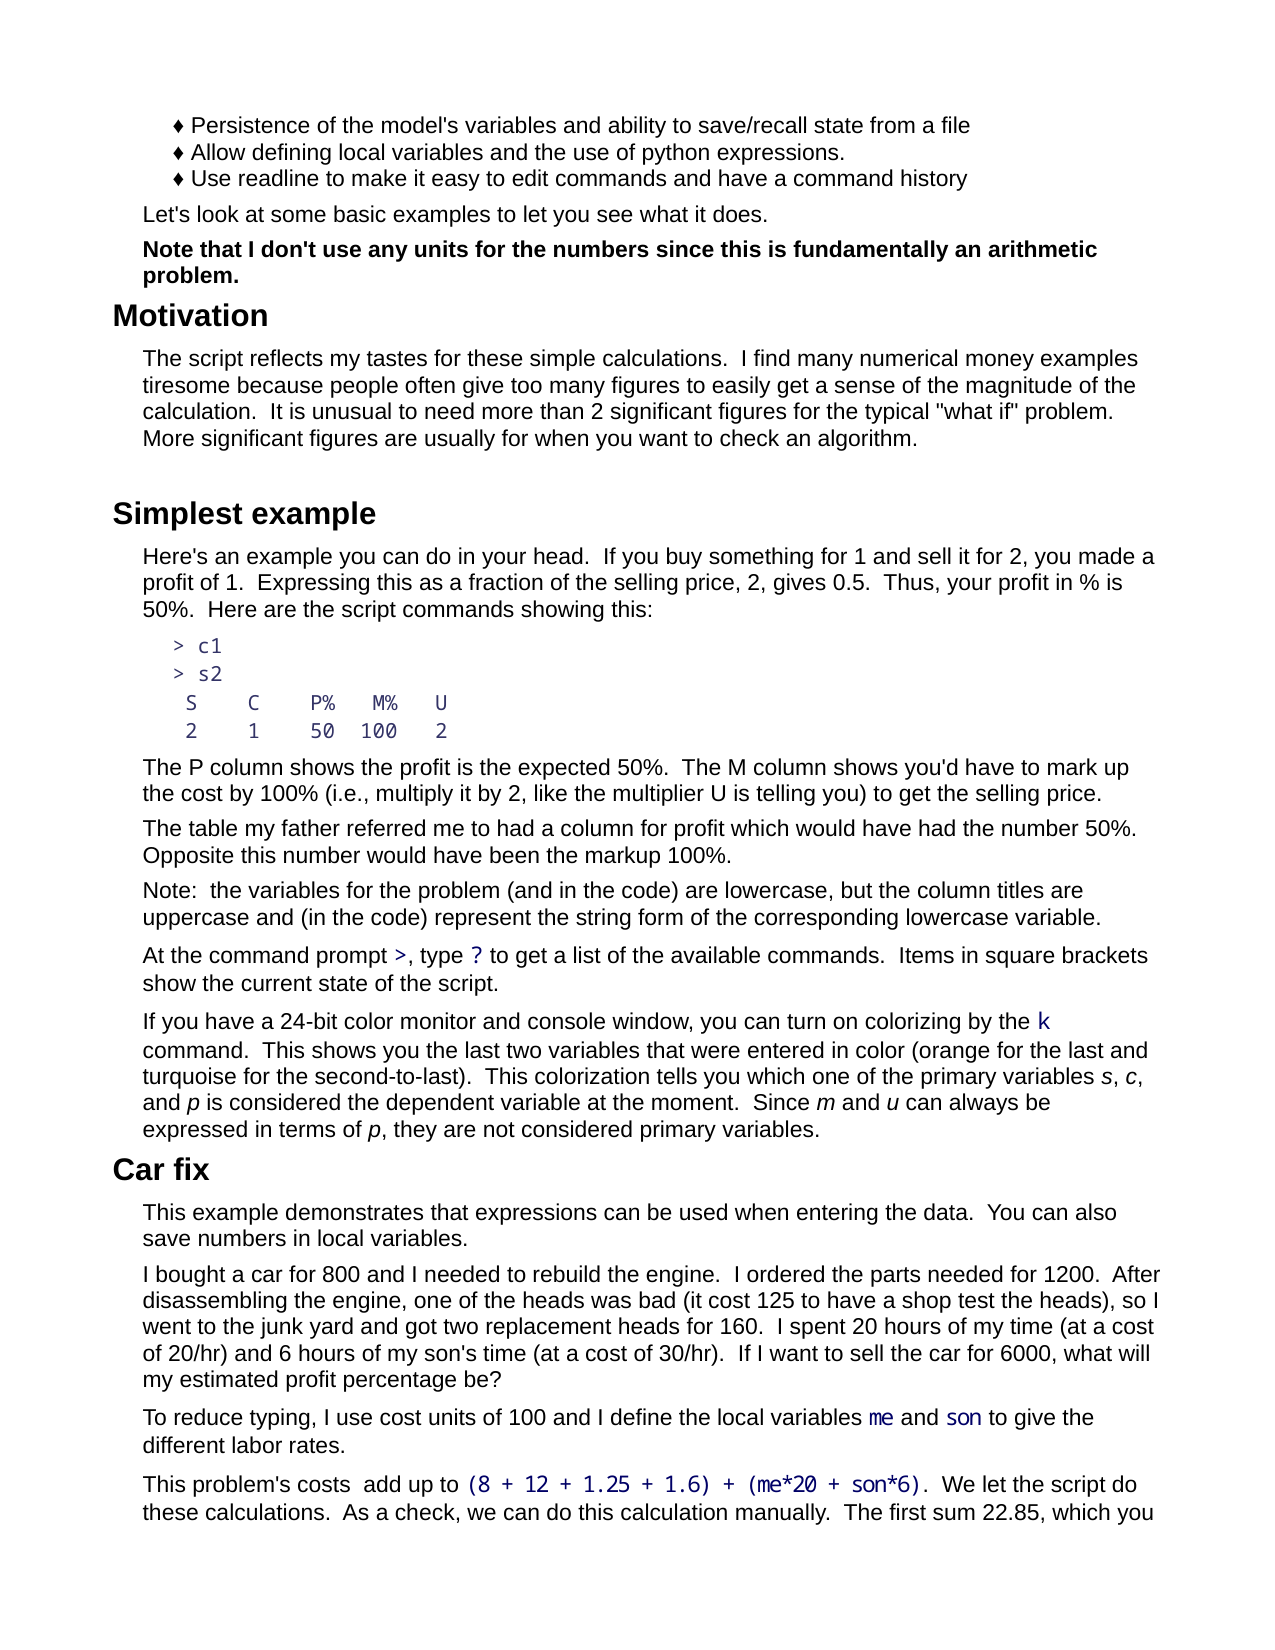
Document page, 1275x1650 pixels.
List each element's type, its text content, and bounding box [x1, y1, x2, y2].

text The P column shows the profit is the expected 50%. The M column shows you'd have to mark up the cost by 100% (i.e., multiply it by 2, like the multiplier U is telling you) to get the selling price. [142, 754, 1162, 806]
text Note that I don't use any units for the numbers since this is fundamentally an arithmetic problem. [142, 236, 1162, 288]
text This example demonstrates that expressions can be used when entering the data. You can also save numbers in local variables. [142, 1199, 1162, 1252]
text If you have a 24-bit color monitor and console window, you can turn on colorizing by the k command. This shows you the last two variables that were entered in color (orange for the last and turquoise for the second-to-last). This colorization tells you which one of the primary variables s, c, and p is considered the dependent variable at the moment. Since m and u can always be expressed in terms of p, they are not considered primary variables. [142, 1005, 1162, 1142]
text I bought a car for 800 and I needed to rebuild the engine. I ordered the parts needed for 1200. After disassembling the engine, one of the heads was bad (it cost 125 to have a shop test the heads), so I went to the junk yard and got two replacement heads for 160. I spent 20 hours of my time (at a cost of 20/hr) and 6 hours of my son's time (at a cost of 30/hr). If I want to sell the car for 6000, what will my estimated profit percentage be? [142, 1261, 1162, 1392]
text S C P% M% U [172, 688, 1162, 716]
text Here's an example you can do in your head. If you buy something for 1 and sell it for 2, you made a profit of 1. Expressing this as a fraction of the selling price, 2, gives 0.5. Thus, your profit in % is 50%. Here are the script commands showing this: [142, 543, 1162, 622]
text Let's look at some basic examples to let you see what it does. [142, 201, 1162, 227]
text To reduce typing, I use cost units of 100 and I define the local variables me and son to give the different labor rates. [142, 1401, 1162, 1459]
subtitle Car fix [112, 1151, 1162, 1187]
list Use readline to make it easy to edit commands and have a command history [172, 165, 1162, 192]
text 2 1 50 100 2 [172, 716, 1162, 745]
subtitle Motivation [112, 297, 1162, 333]
text This problem's costs add up to (8 + 12 + 1.25 + 1.6) + (me*20 + son*6). We let the script do these calculations. As a check, we can do this calculation manually. The first sum 22.85, which you [142, 1468, 1162, 1525]
text > c1 [172, 631, 1162, 659]
list Persistence of the model's variables and ability to save/recall state from a file [172, 112, 1162, 139]
text At the command prompt >, type ? to get a list of the available commands. Items in square brackets show the current state of the script. [142, 939, 1162, 996]
text The table my father referred me to had a column for profit which would have had the number 50%. Opposite this number would have been the markup 100%. [142, 815, 1162, 868]
list Allow defining local variables and the use of python expressions. [172, 139, 1162, 165]
text > s2 [172, 659, 1162, 688]
subtitle Simplest example [112, 495, 1162, 531]
text Note: the variables for the problem (and in the code) are lowercase, but the column titles are uppercase and (in the code) represent the string form of the corresponding lowercase variable. [142, 877, 1162, 930]
text The script reflects my tastes for these simple calculations. I find many numerical money examples tiresome because people often give too many figures to easily get a sense of the magnitude of the calculation. It is unusual to need more than 2 significant figures for the typical "what if" problem. More significant figures are usually for when you want to check an algorithm. [142, 345, 1162, 451]
